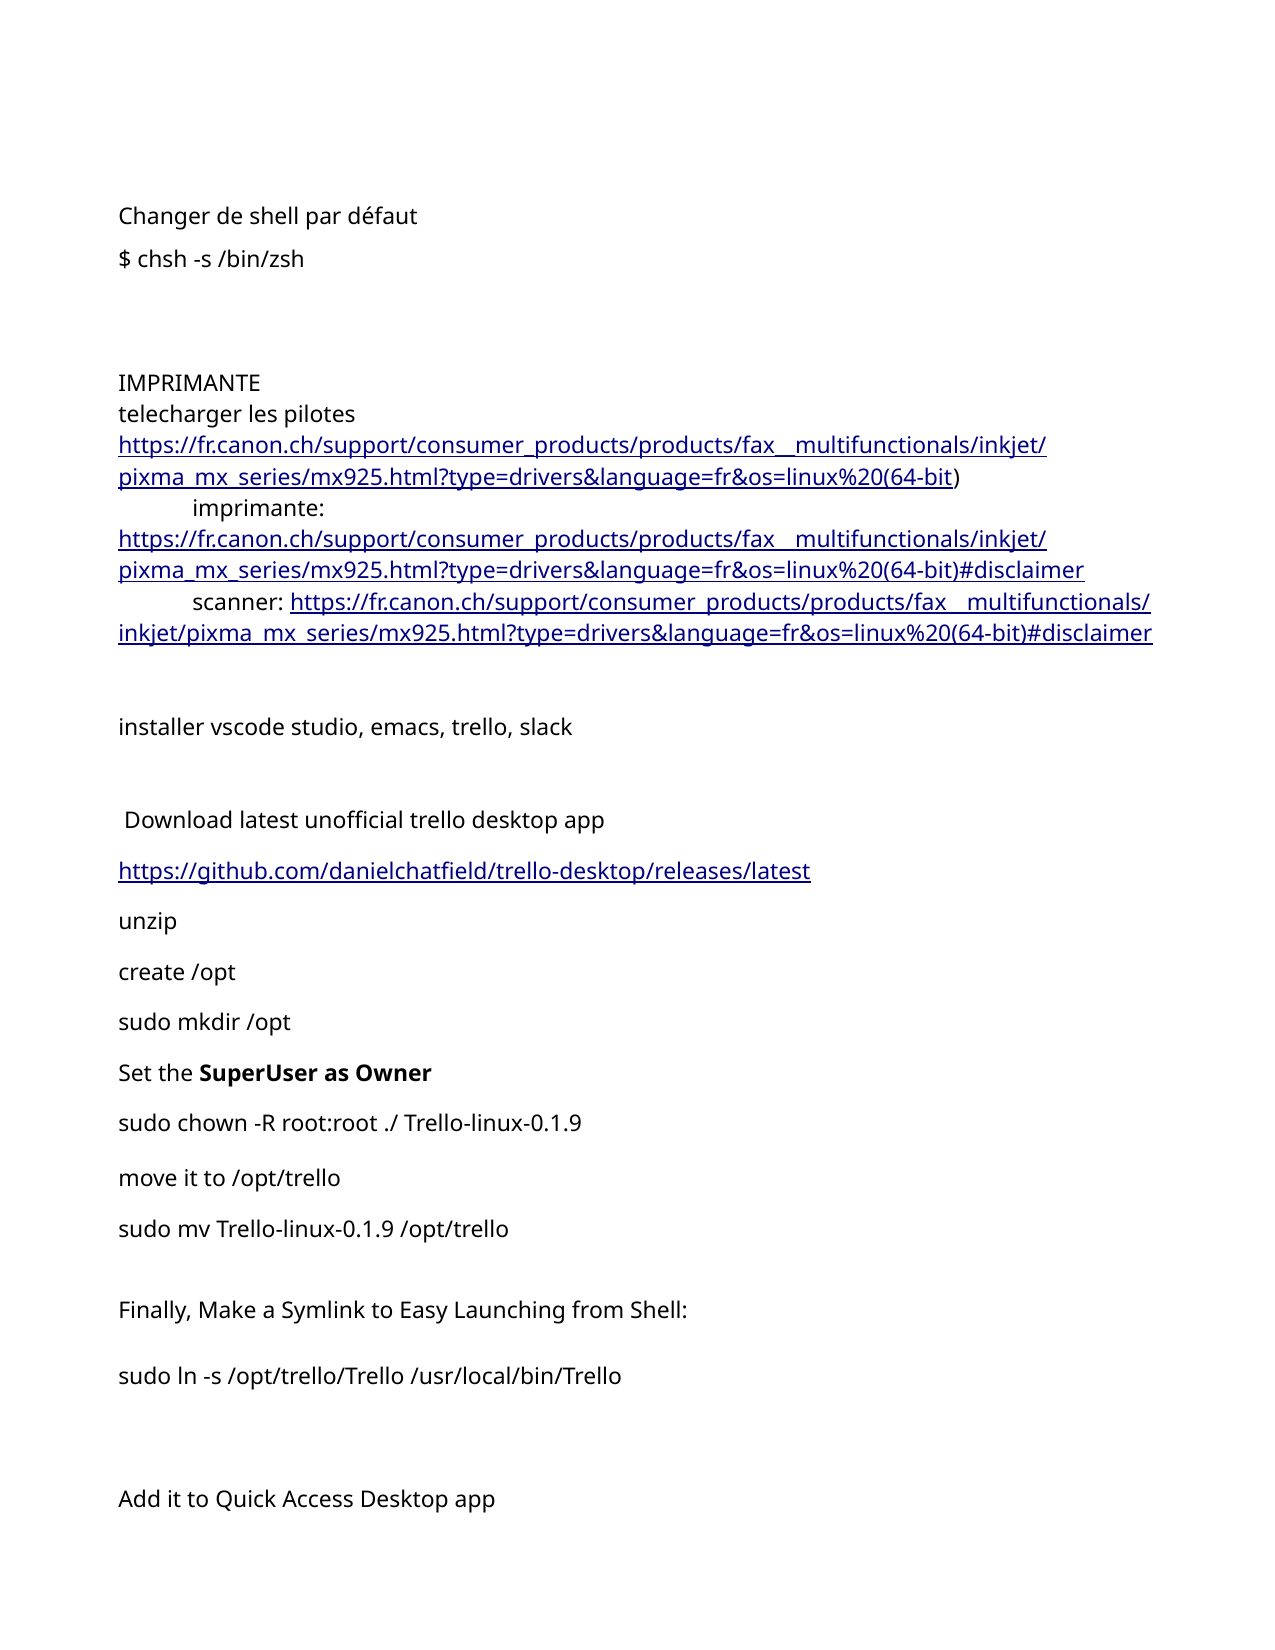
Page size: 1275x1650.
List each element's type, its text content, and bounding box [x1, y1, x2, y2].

text sudo chown -R root:root ./ Trello-linux-0.1.9 [118, 1107, 1157, 1138]
text installer vscode studio, emacs, trello, slack [118, 710, 1157, 742]
subtitle Changer de shell par défaut [118, 200, 1157, 231]
text sudo mkdir /opt [118, 1006, 1157, 1037]
text Add it to Quick Access Desktop app [118, 1483, 1157, 1514]
text Download latest unofficial trello desktop app [118, 804, 1157, 835]
text Set the SuperUser as Owner [118, 1057, 1157, 1088]
text sudo mv Trello-linux-0.1.9 /opt/trello [118, 1213, 1157, 1244]
text scanner: https://fr.canon.ch/support/consumer_products/products/fax__multifunctionals/inkjet/pixma_mx_series/mx925.html?type=drivers&language=fr&os=linux%20(64-bit)#disclaimer [118, 585, 1157, 648]
text telecharger les pilotes [118, 398, 1157, 429]
text $ chsh -s /bin/zsh [118, 243, 1157, 275]
text IMPRIMANTE [118, 367, 1157, 398]
text sudo ln -s /opt/trello/Trello /usr/local/bin/Trello [118, 1360, 1157, 1391]
text create /opt [118, 956, 1157, 987]
text imprimante: https://fr.canon.ch/support/consumer_products/products/fax__multifunctionals/inkjet/pixma_mx_series/mx925.html?type=drivers&language=fr&os=linux%20(64-bit)#disclaimer [118, 492, 1157, 585]
text Finally, Make a Symlink to Easy Launching from Shell: [118, 1294, 1157, 1326]
text https://github.com/danielchatfield/trello-desktop/releases/latest [118, 855, 1157, 886]
text unzip [118, 905, 1157, 936]
text move it to /opt/trello [118, 1162, 1157, 1193]
text https://fr.canon.ch/support/consumer_products/products/fax__multifunctionals/inkjet/pixma_mx_series/mx925.html?type=drivers&language=fr&os=linux%20(64-bit) [118, 429, 1157, 492]
